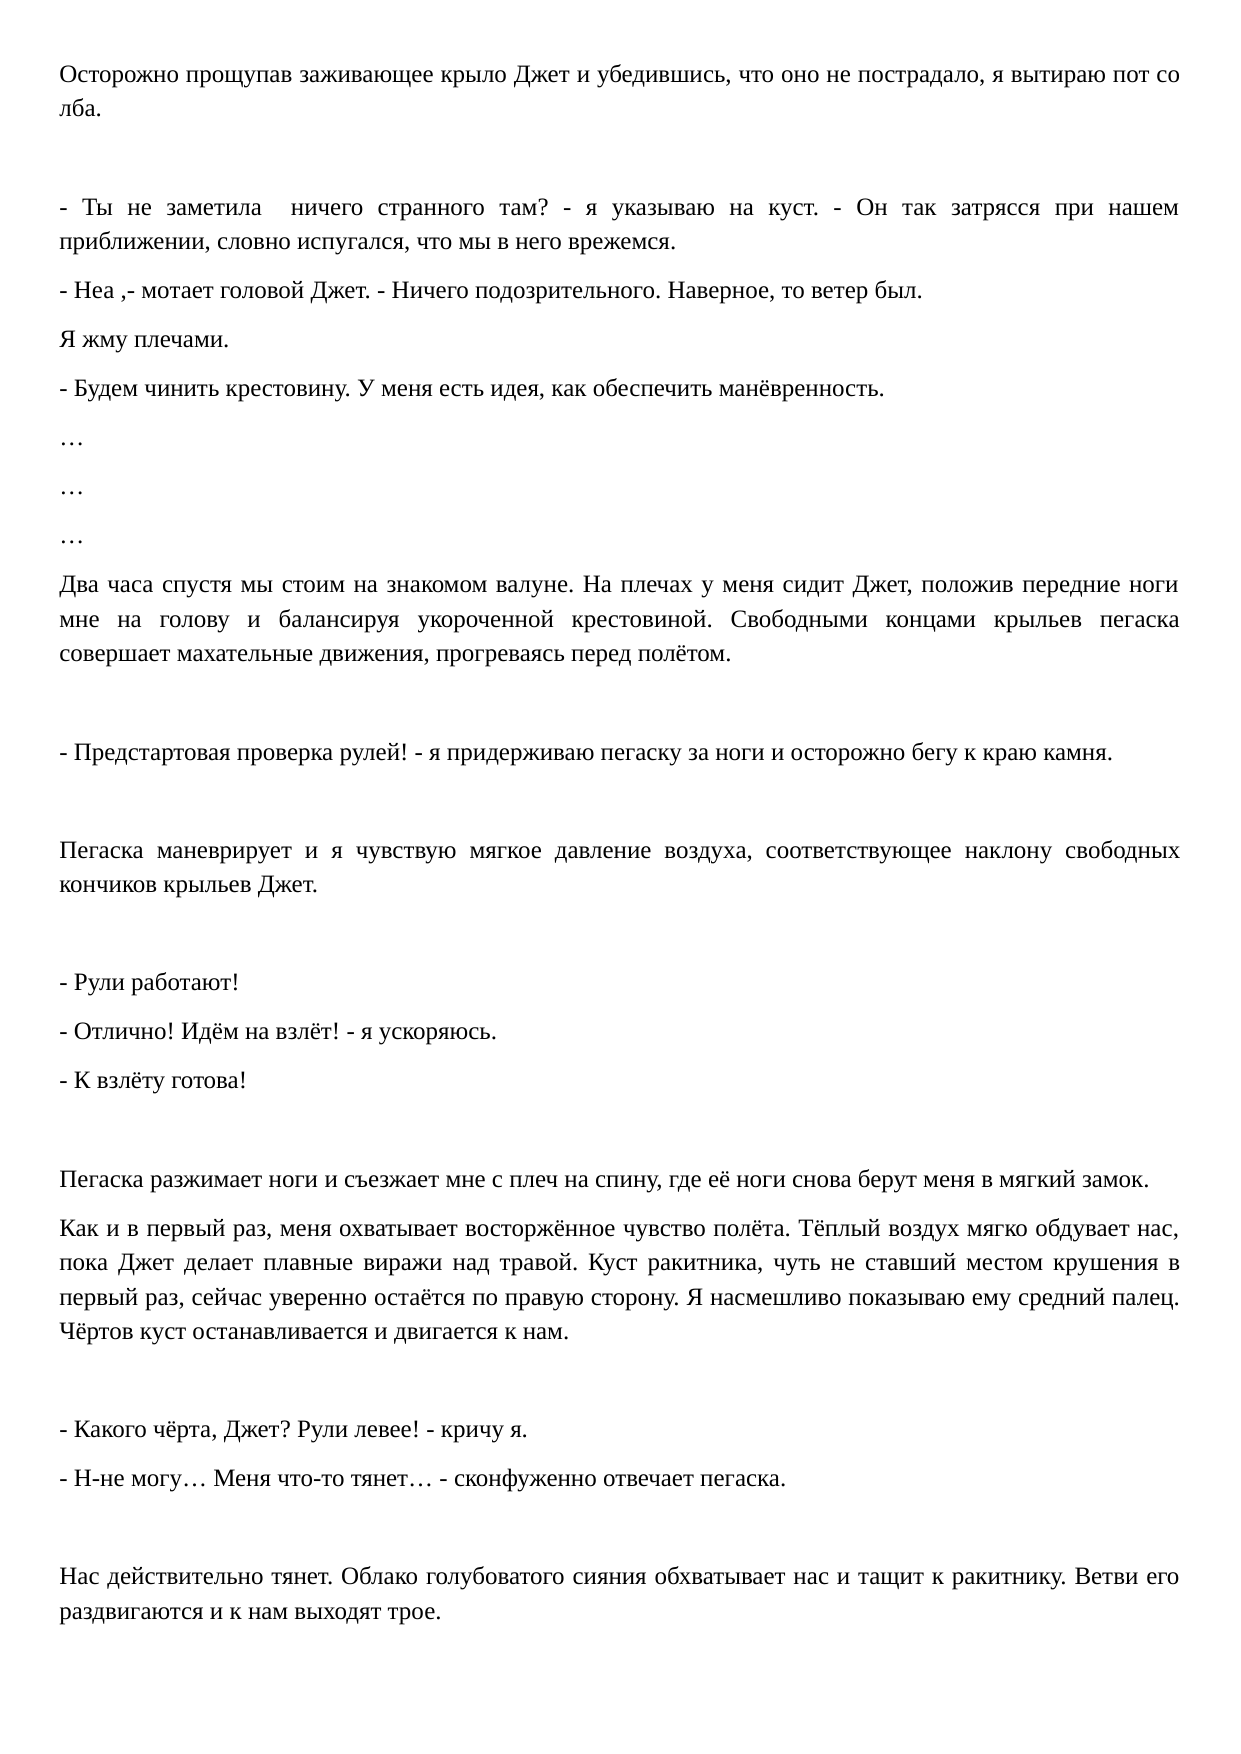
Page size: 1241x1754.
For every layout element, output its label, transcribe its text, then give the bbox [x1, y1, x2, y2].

text - Ты не заметила ничего странного там? - я указываю на куст. - Он так затрясся при нашем приближении, словно испугался, что мы в него врежемся. [59, 192, 1181, 255]
text - Неа ,- мотает головой Джет. - Ничего подозрительного. Наверное, то ветер был. [59, 275, 1181, 304]
text Осторожно прощупав заживающее крыло Джет и убедившись, что оно не пострадало, я вытираю пот со лба. [59, 59, 1181, 122]
text … [59, 521, 1181, 549]
text Я жму плечами. [59, 324, 1181, 353]
text … [59, 422, 1181, 451]
text Пегаска разжимает ноги и съезжает мне с плеч на спину, где её ноги снова берут меня в мягкий замок. [59, 1164, 1181, 1192]
text - Н-не могу… Меня что-то тянет… - сконфуженно отвечает пегаска. [59, 1463, 1181, 1492]
text - Будем чинить крестовину. У меня есть идея, как обеспечить манёвренность. [59, 373, 1181, 402]
text - Отлично! Идём на взлёт! - я ускоряюсь. [59, 1016, 1181, 1045]
text Как и в первый раз, меня охватывает восторжённое чувство полёта. Тёплый воздух мягко обдувает нас, пока Джет делает плавные виражи над травой. Куст ракитника, чуть не ставший местом крушения в первый раз, сейчас уверенно остаётся по правую сторону. Я насмешливо показываю ему средний палец. Чёртов куст останавливается и двигается к нам. [59, 1213, 1181, 1345]
text - Какого чёрта, Джет? Рули левее! - кричу я. [59, 1414, 1181, 1443]
text - К взлёту готова! [59, 1066, 1181, 1094]
text Пегаска маневрирует и я чувствую мягкое давление воздуха, соответствующее наклону свободных кончиков крыльев Джет. [59, 835, 1181, 898]
text Два часа спустя мы стоим на знакомом валуне. На плечах у меня сидит Джет, положив передние ноги мне на голову и балансируя укороченной крестовиной. Свободными концами крыльев пегаска совершает махательные движения, прогреваясь перед полётом. [59, 569, 1181, 667]
text … [59, 471, 1181, 500]
text - Рули работают! [59, 967, 1181, 996]
text Нас действительно тянет. Облако голубоватого сияния обхватывает нас и тащит к ракитнику. Ветви его раздвигаются и к нам выходят трое. [59, 1561, 1181, 1625]
text - Предстартовая проверка рулей! - я придерживаю пегаску за ноги и осторожно бегу к краю камня. [59, 737, 1181, 765]
